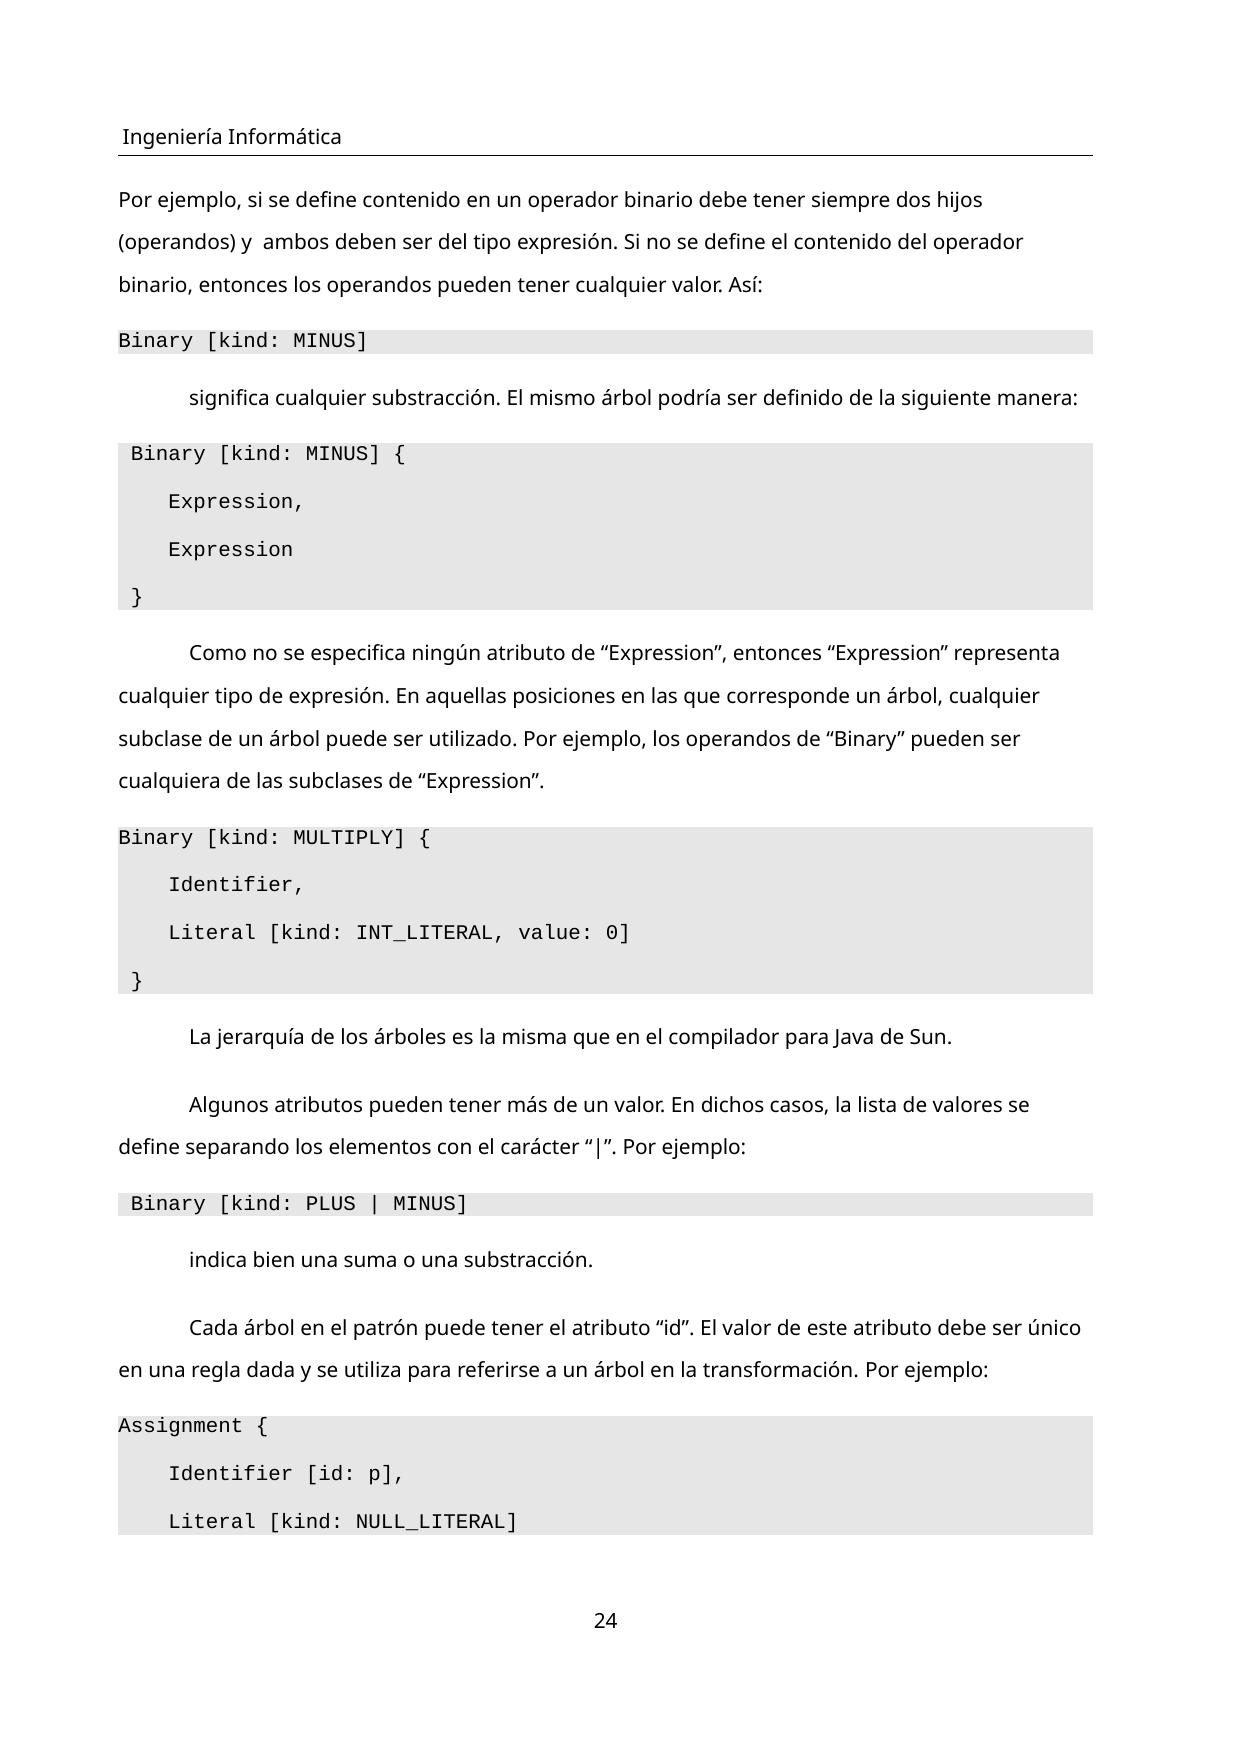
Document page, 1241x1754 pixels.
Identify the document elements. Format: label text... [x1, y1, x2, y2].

text Literal [kind: NULL_LITERAL] [118, 1511, 1093, 1535]
text Algunos atributos pueden tener más de un valor. En dichos casos, la lista de valores se define separando los elementos con el carácter “|”. Por ejemplo: [118, 1090, 1093, 1161]
text significa cualquier substracción. El mismo árbol podría ser definido de la siguiente manera: [118, 383, 1093, 411]
text Por ejemplo, si se define contenido en un operador binario debe tener siempre dos hijos (operandos) y ambos deben ser del tipo expresión. Si no se define el contenido del operador binario, entonces los operandos pueden tener cualquier valor. Así: [118, 185, 1093, 298]
text Binary [kind: MINUS] { [118, 443, 1093, 467]
text Literal [kind: INT_LITERAL, value: 0] [118, 922, 1093, 946]
text Identifier [id: p], [118, 1463, 1093, 1487]
text } [118, 970, 1093, 994]
text La jerarquía de los árboles es la misma que en el compilador para Java de Sun. [118, 1022, 1093, 1051]
text Expression, [118, 491, 1093, 514]
text Como no se especifica ningún atributo de “Expression”, entonces “Expression” representa cualquier tipo de expresión. En aquellas posiciones en las que corresponde un árbol, cualquier subclase de un árbol puede ser utilizado. Por ejemplo, los operandos de “Binary” pueden ser cualquiera de las subclases de “Expression”. [118, 638, 1093, 795]
text Binary [kind: PLUS | MINUS] [118, 1193, 1093, 1216]
text Expression [118, 538, 1093, 562]
text } [118, 586, 1093, 610]
text Assignment { [118, 1416, 1093, 1439]
text Cada árbol en el patrón puede tener el atributo “id”. El valor de este atributo debe ser único en una regla dada y se utiliza para referirse a un árbol en la transformación. Por ejemplo: [118, 1313, 1093, 1384]
text Binary [kind: MINUS] [118, 330, 1093, 354]
text Identifier, [118, 874, 1093, 898]
text indica bien una suma o una substracción. [118, 1245, 1093, 1273]
text Binary [kind: MULTIPLY] { [118, 827, 1093, 850]
